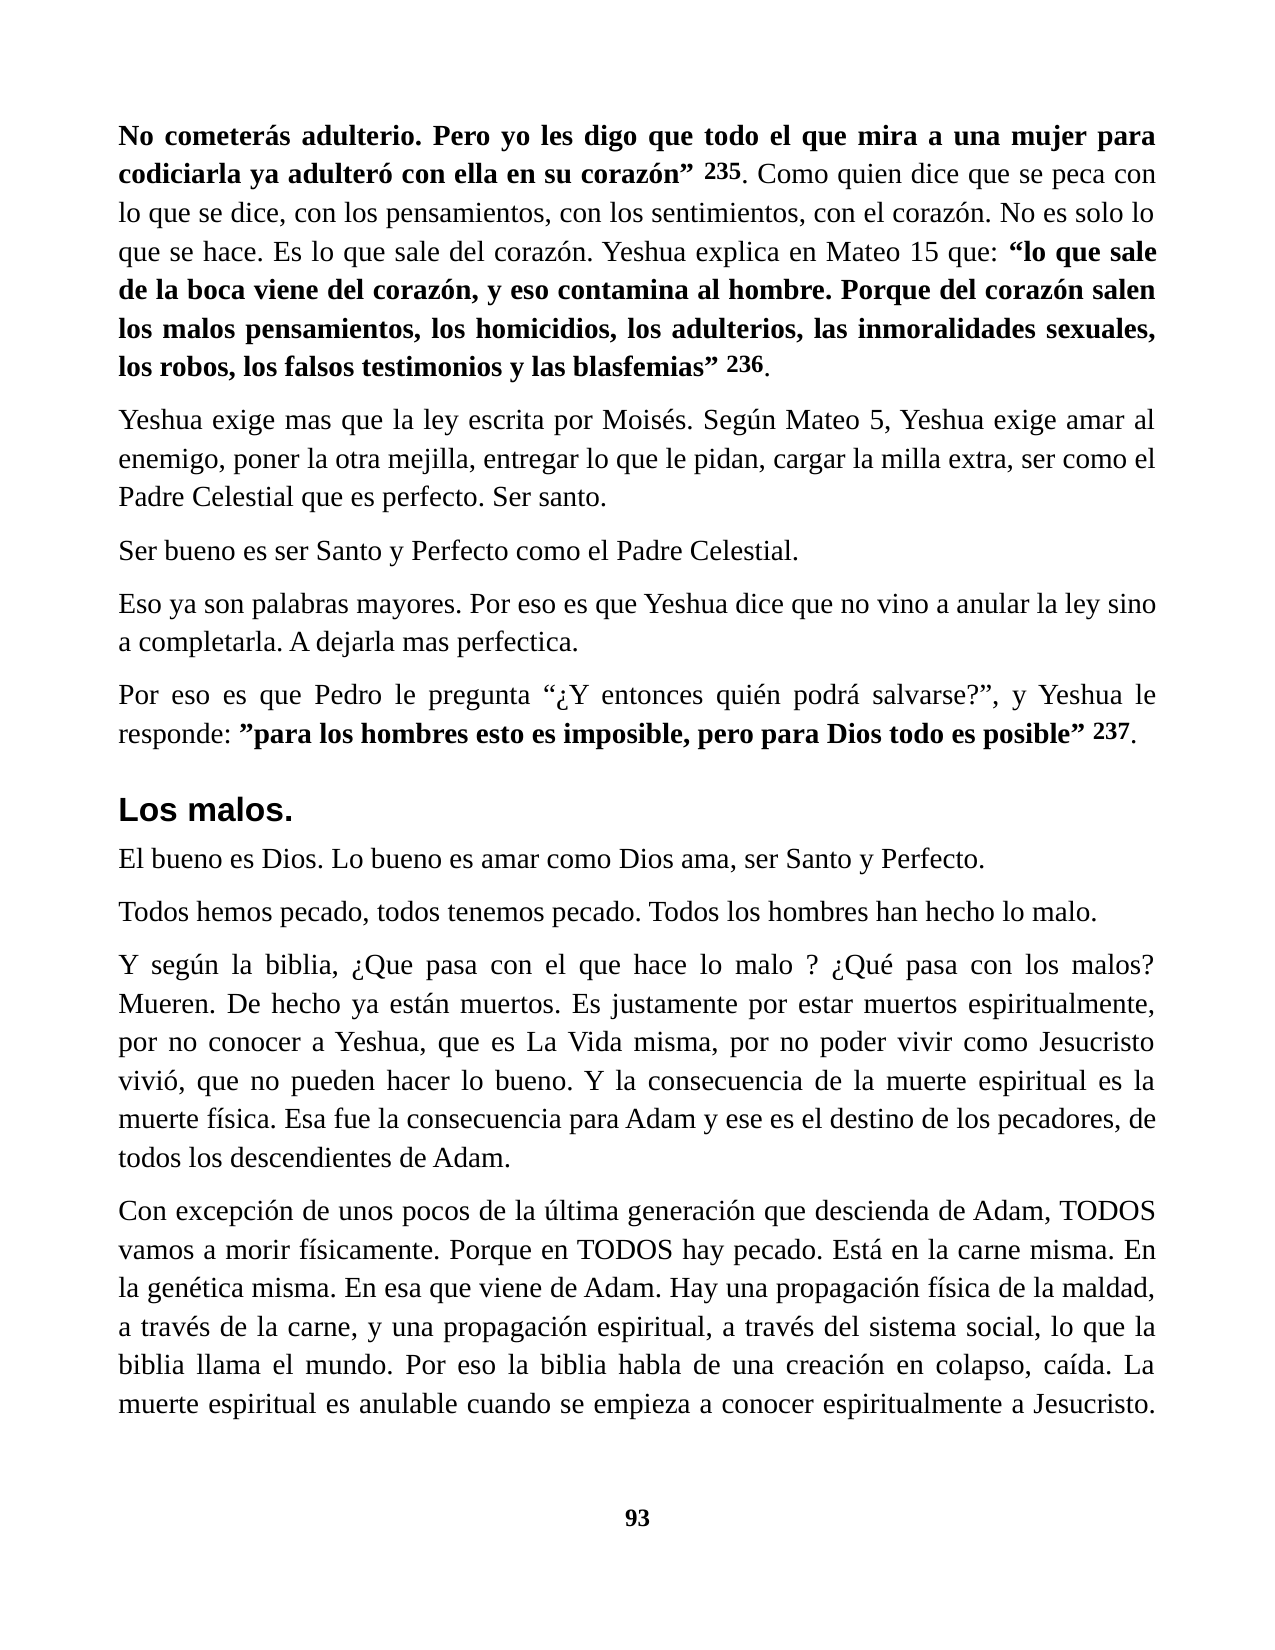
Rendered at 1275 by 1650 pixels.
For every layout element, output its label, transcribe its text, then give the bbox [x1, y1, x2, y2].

text No cometerás adulterio. Pero yo les digo que todo el que mira a una mujer para codiciarla ya adulteró con ella en su corazón” . Como quien dice que se peca con lo que se dice, con los pensamientos, con los sentimientos, con el corazón. No es solo lo que se hace. Es lo que sale del corazón. Yeshua explica en Mateo 15 que: “lo que sale de la boca viene del corazón, y eso contamina al hombre. Porque del corazón salen los malos pensamientos, los homicidios, los adulterios, las inmoralidades sexuales, los robos, los falsos testimonios y las blasfemias” . [118, 118, 1157, 383]
subtitle Los malos. [118, 790, 1157, 829]
text Eso ya son palabras mayores. Por eso es que Yeshua dice que no vino a anular la ley sino a completarla. A dejarla mas perfectica. [118, 586, 1157, 658]
text Con excepción de unos pocos de la última generación que descienda de Adam, TODOS vamos a morir físicamente. Porque en TODOS hay pecado. Está en la carne misma. En la genética misma. En esa que viene de Adam. Hay una propagación física de la maldad, a través de la carne, y una propagación espiritual, a través del sistema social, lo que la biblia llama el mundo. Por eso la biblia habla de una creación en colapso, caída. La muerte espiritual es anulable cuando se empieza a conocer espiritualmente a Jesucristo. [118, 1193, 1157, 1419]
text Por eso es que Pedro le pregunta “¿Y entonces quién podrá salvarse?”, y Yeshua le responde: ”para los hombres esto es imposible, pero para Dios todo es posible” . [118, 677, 1157, 749]
text Todos hemos pecado, todos tenemos pecado. Todos los hombres han hecho lo malo. [118, 894, 1157, 928]
text Yeshua exige mas que la ley escrita por Moisés. Según Mateo 5, Yeshua exige amar al enemigo, poner la otra mejilla, entregar lo que le pidan, cargar la milla extra, ser como el Padre Celestial que es perfecto. Ser santo. [118, 402, 1157, 513]
text El bueno es Dios. Lo bueno es amar como Dios ama, ser Santo y Perfecto. [118, 841, 1157, 875]
text Y según la biblia, ¿Que pasa con el que hace lo malo ? ¿Qué pasa con los malos? Mueren. De hecho ya están muertos. Es justamente por estar muertos espiritualmente, por no conocer a Yeshua, que es La Vida misma, por no poder vivir como Jesucristo vivió, que no pueden hacer lo bueno. Y la consecuencia de la muerte espiritual es la muerte física. Esa fue la consecuencia para Adam y ese es el destino de los pecadores, de todos los descendientes de Adam. [118, 947, 1157, 1174]
text Ser bueno es ser Santo y Perfecto como el Padre Celestial. [118, 533, 1157, 566]
